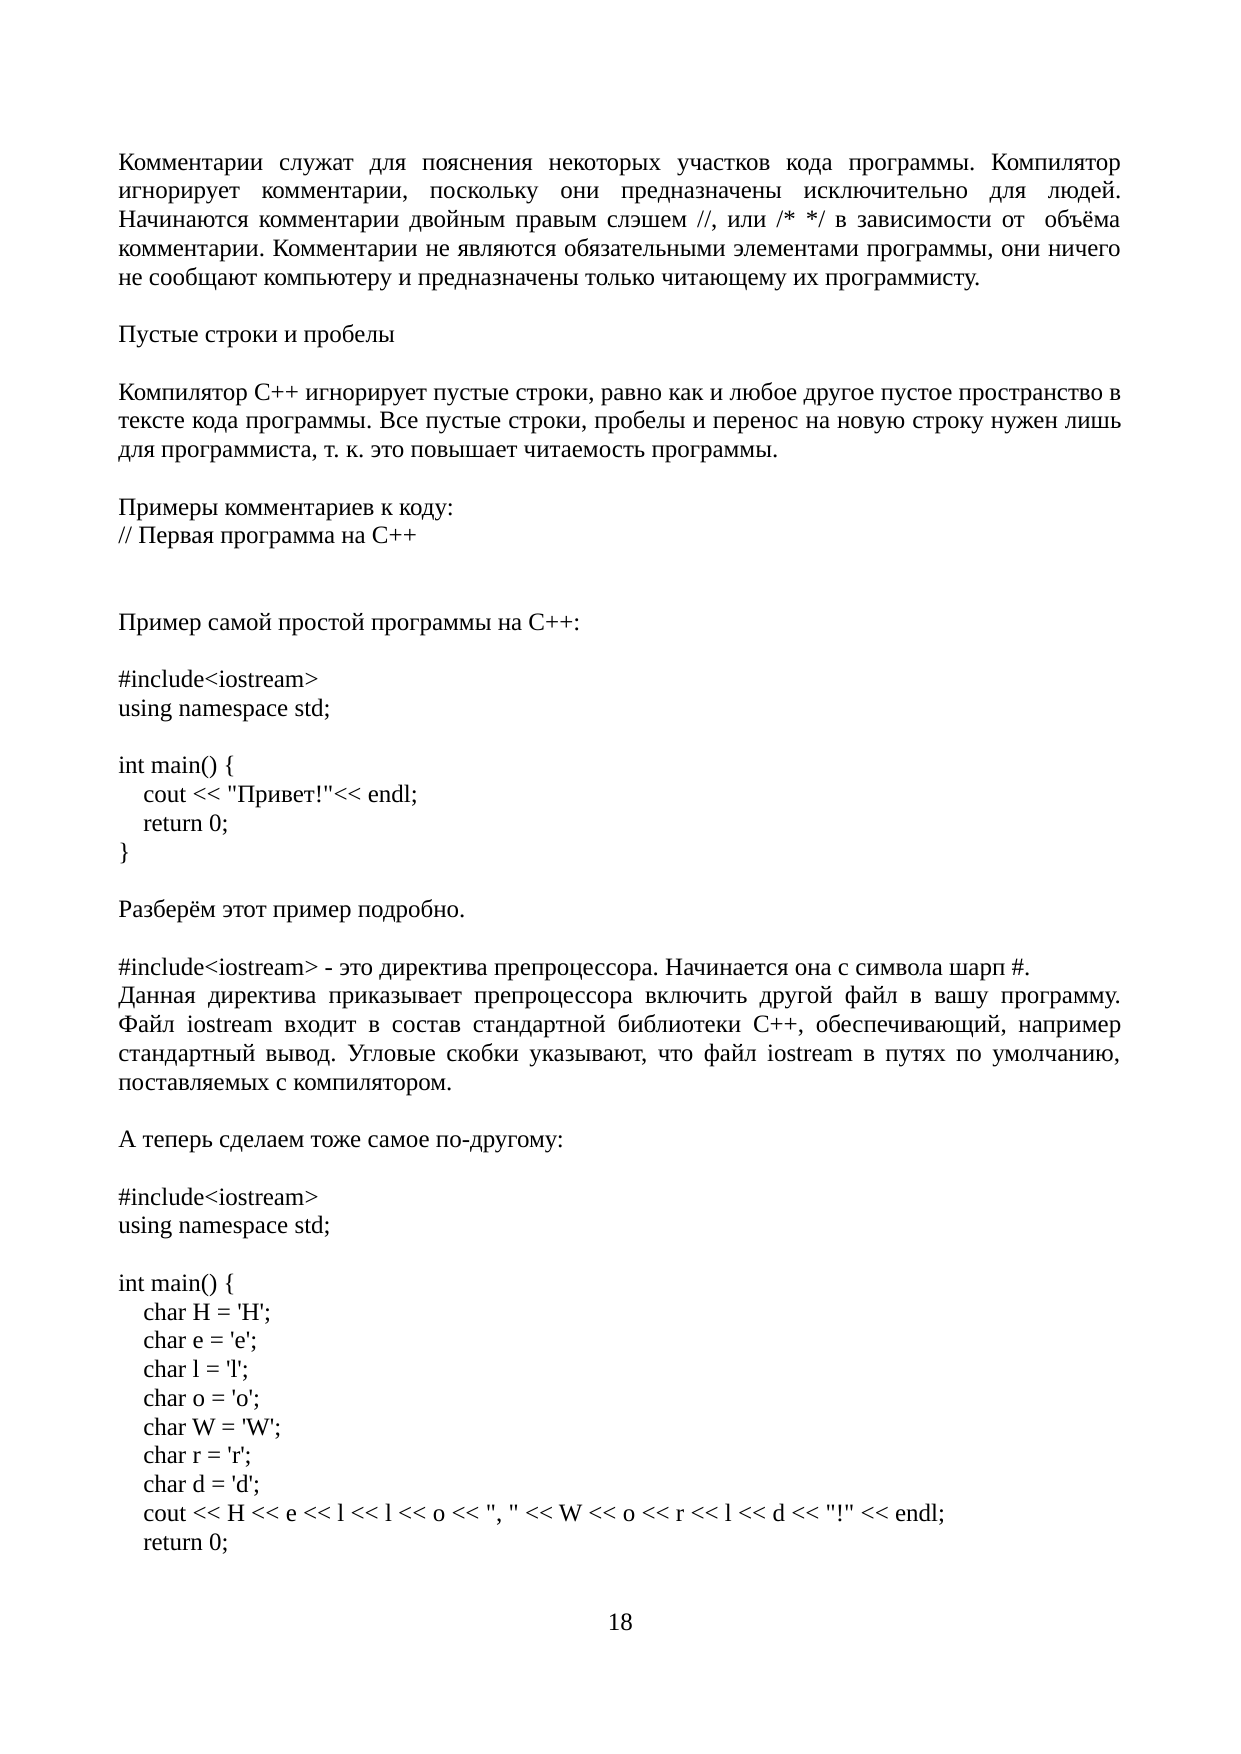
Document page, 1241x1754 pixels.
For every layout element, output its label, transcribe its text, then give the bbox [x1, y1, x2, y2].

text // Первая программа на C++ [118, 521, 1122, 549]
text int main() { [118, 1268, 1122, 1297]
text return 0; [118, 808, 1122, 837]
text #include<iostream> [118, 664, 1122, 693]
text using namespace std; [118, 693, 1122, 722]
text char o = 'o'; [118, 1383, 1122, 1412]
text char W = 'W'; [118, 1412, 1122, 1441]
text char l = 'l'; [118, 1354, 1122, 1383]
text #include<iostream> - это директива препроцессора. Начинается она с символа шарп #. [118, 952, 1122, 981]
text char e = 'e'; [118, 1326, 1122, 1354]
text А теперь сделаем тоже самое по-другому: [118, 1124, 1122, 1153]
text Комментарии служат для пояснения некоторых участков кода программы. Компилятор игнорирует комментарии, поскольку они предназначены исключительно для людей. Начинаются комментарии двойным правым слэшем //, или /* */ в зависимости от объёма комментарии. Комментарии не являются обязательными элементами программы, они ничего не сообщают компьютеру и предназначены только читающему их программисту. [118, 147, 1122, 291]
text using namespace std; [118, 1211, 1122, 1239]
text Данная директива приказывает препроцессора включить другой файл в вашу программу. Файл iostream входит в состав стандартной библиотеки C++, обеспечивающий, например стандартный вывод. Угловые скобки указывают, что файл iostream в путях по умолчанию, поставляемых с компилятором. [118, 981, 1122, 1096]
text #include<iostream> [118, 1182, 1122, 1211]
text int main() { [118, 751, 1122, 779]
text Пустые строки и пробелы [118, 319, 1122, 348]
text Разберём этот пример подробно. [118, 894, 1122, 923]
text cout << "Привет!"<< endl; [118, 779, 1122, 808]
text Компилятор C++ игнорирует пустые строки, равно как и любое другое пустое пространство в тексте кода программы. Все пустые строки, пробелы и перенос на новую строку нужен лишь для программиста, т. к. это повышает читаемость программы. [118, 377, 1122, 463]
text char d = 'd'; [118, 1469, 1122, 1498]
text char r = 'r'; [118, 1441, 1122, 1469]
text } [118, 837, 1122, 866]
text cout << H << e << l << l << o << ", " << W << o << r << l << d << "!" << endl; [118, 1498, 1122, 1527]
text char H = 'H'; [118, 1297, 1122, 1326]
text Примеры комментариев к коду: [118, 492, 1122, 521]
text Пример самой простой программы на C++: [118, 607, 1122, 636]
text return 0; [118, 1527, 1122, 1556]
